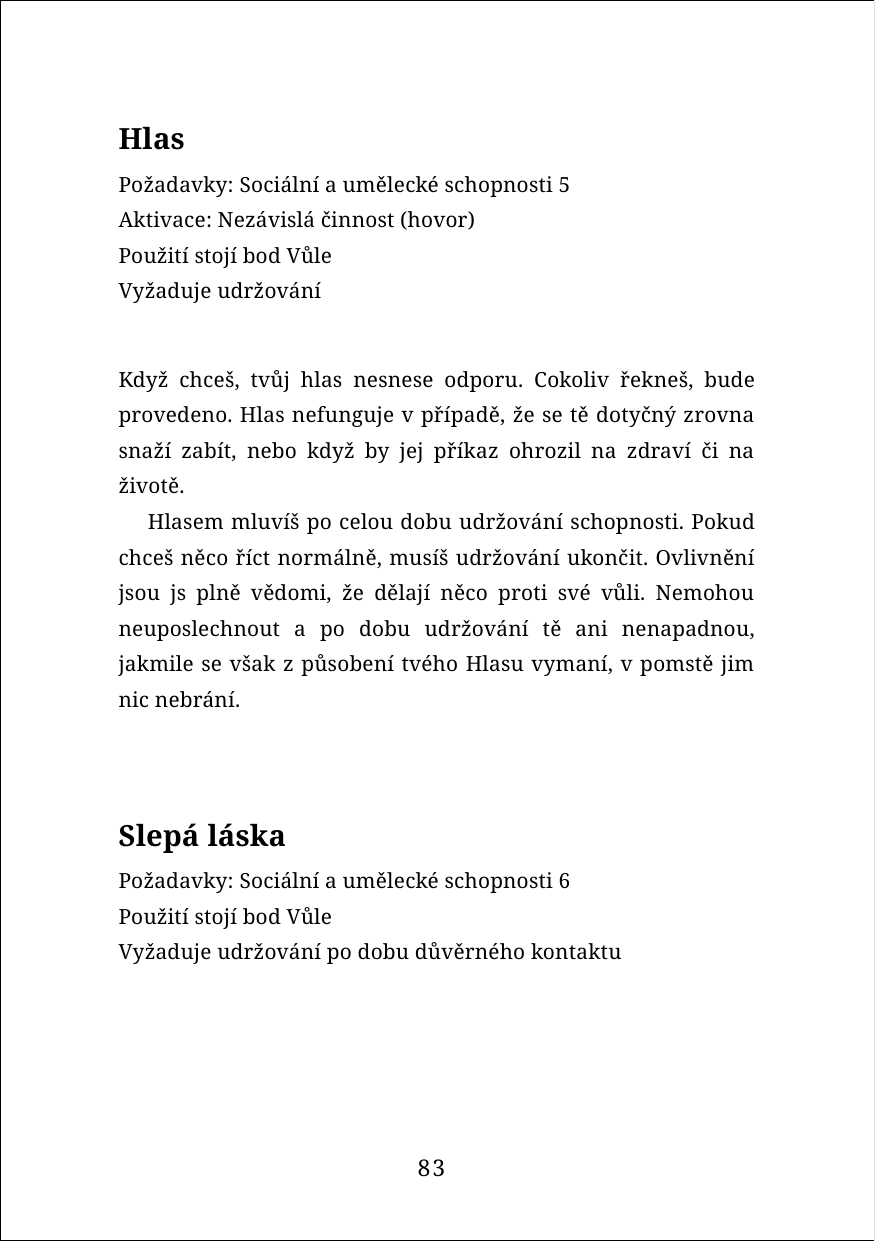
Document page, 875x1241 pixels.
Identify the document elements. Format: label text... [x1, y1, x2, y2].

text Když chceš, tvůj hlas nesnese odporu. Cokoliv řekneš, bude provedeno. Hlas nefunguje v případě, že se tě dotyčný zrovna snaží zabít, nebo když by jej příkaz ohrozil na zdraví či na životě. Hlasem mluvíš po celou dobu udržování schopnosti. Pokud chceš něco říct normálně, musíš udržování ukončit. Ovlivnění jsou js plně vědomi, že dělají něco proti své vůli. Nemohou neuposlechnout a po dobu udržování tě ani nenapadnou, jakmile se však z působení tvého Hlasu vymaní, v pomstě jim nic nebrání. [118, 365, 756, 713]
text Požadavky: Sociální a umělecké schopnosti 5 Aktivace: Nezávislá činnost (hovor) Použití stojí bod Vůle Vyžaduje udržování [118, 170, 756, 340]
subtitle Hlas [118, 118, 756, 158]
subtitle Slepá láska [118, 815, 756, 854]
text Požadavky: Sociální a umělecké schopnosti 6 Použití stojí bod Vůle Vyžaduje udržování po dobu důvěrného kontaktu [118, 866, 756, 1001]
